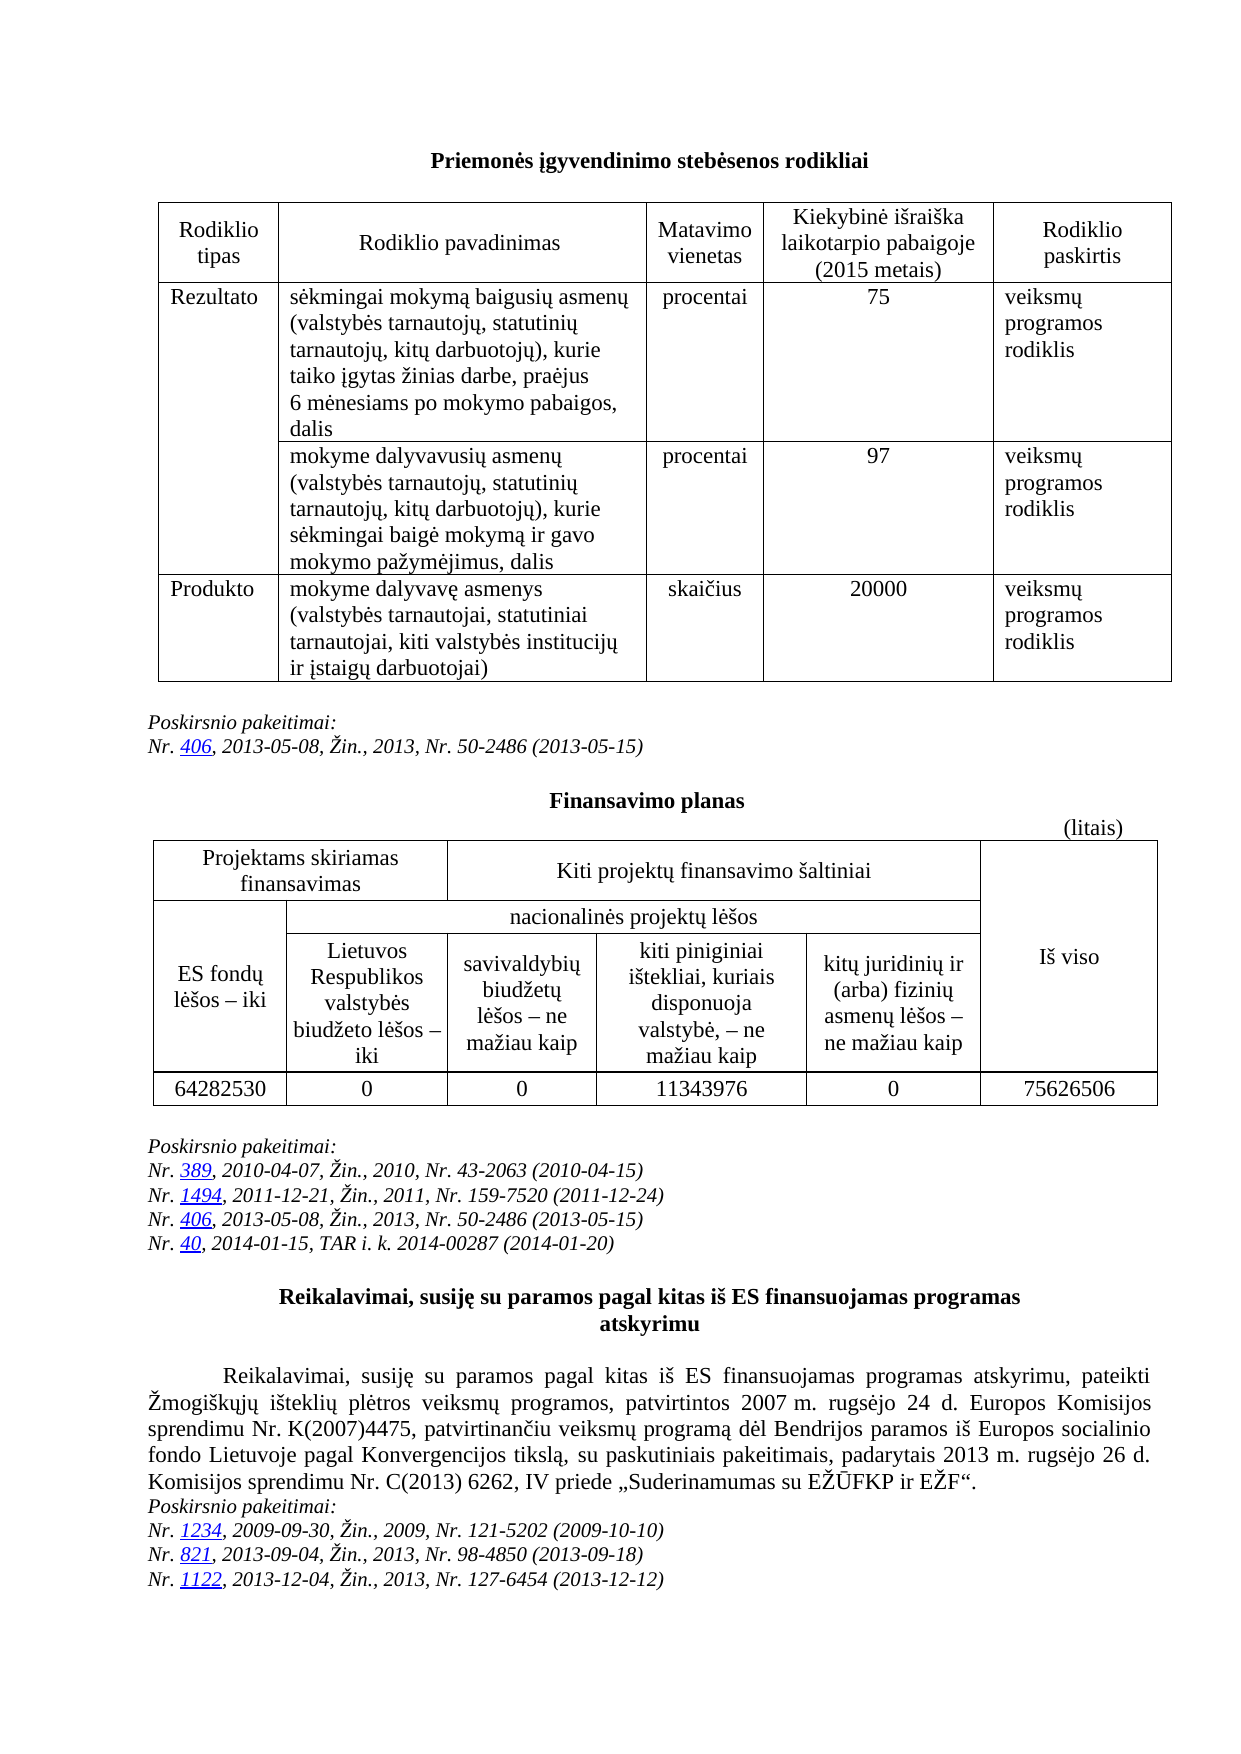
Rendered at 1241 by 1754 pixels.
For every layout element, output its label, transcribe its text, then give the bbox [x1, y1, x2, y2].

table_header Kiti projektų finansavimo šaltiniai [448, 841, 980, 899]
text Reikalavimai, susiję su paramos pagal kitas iš ES finansuojamas programas atskyrimu, pateikti Žmogiškųjų išteklių plėtros veiksmų programos, patvirtintos 2007 m. rugsėjo 24 d. Europos Komisijos sprendimu Nr. K(2007)4475, patvirtinančiu veiksmų programą dėl Bendrijos paramos iš Europos socialinio fondo Lietuvoje pagal Konvergencijos tikslą, su paskutiniais pakeitimais, padarytais 2013 m. rugsėjo 26 d. Komisijos sprendimu Nr. C(2013) 6262, IV priede „Suderinamumas su EŽŪFKP ir EŽF“. [148, 1362, 1152, 1494]
table_cell 0 [448, 1073, 596, 1104]
table_cell 0 [807, 1073, 980, 1104]
table_cell Produkto [159, 575, 278, 681]
table_cell kiti piniginiai ištekliai, kuriais disponuoja valstybė, – ne mažiau kaip [597, 934, 806, 1071]
text Poskirsnio pakeitimai: [148, 710, 1152, 734]
table_cell veiksmų programos rodiklis [994, 442, 1171, 574]
table_cell skaičius [647, 575, 763, 681]
text Nr. 406, 2013-05-08, Žin., 2013, Nr. 50-2486 (2013-05-15) [148, 1207, 1152, 1231]
table_cell veiksmų programos rodiklis [994, 283, 1171, 441]
text Nr. 1234, 2009-09-30, Žin., 2009, Nr. 121-5202 (2009-10-10) [148, 1518, 1152, 1542]
table_cell procentai [647, 442, 763, 574]
table_cell 75626506 [981, 1073, 1157, 1104]
table_cell 64282530 [154, 1073, 286, 1104]
table_header Rodiklio tipas [159, 203, 278, 282]
table_cell procentai [647, 283, 763, 441]
text Nr. 389, 2010-04-07, Žin., 2010, Nr. 43-2063 (2010-04-15) [148, 1158, 1152, 1182]
table_cell 20000 [764, 575, 993, 681]
text Nr. 821, 2013-09-04, Žin., 2013, Nr. 98-4850 (2013-09-18) [148, 1542, 1152, 1566]
table_header Projektams skiriamas finansavimas [154, 841, 447, 899]
table_cell 75 [764, 283, 993, 441]
text Poskirsnio pakeitimai: [148, 1134, 1152, 1158]
text Finansavimo planas [148, 787, 1152, 813]
table_header Iš viso [981, 841, 1157, 1071]
table_header Matavimo vienetas [647, 203, 763, 282]
text Priemonės įgyvendinimo stebėsenos rodikliai [148, 147, 1152, 173]
table_cell 97 [764, 442, 993, 574]
table_cell 11343976 [597, 1073, 806, 1104]
table_header Rodiklio paskirtis [994, 203, 1171, 282]
table_cell mokyme dalyvavusių asmenų (valstybės tarnautojų, statutinių tarnautojų, kitų darbuotojų), kurie sėkmingai baigė mokymą ir gavo mokymo pažymėjimus, dalis [279, 442, 646, 574]
table_cell Rezultato [159, 283, 278, 574]
text Reikalavimai, susiję su paramos pagal kitas iš ES finansuojamas programas atskyrimu [148, 1283, 1152, 1336]
table_cell ES fondų lėšos – iki [154, 901, 286, 1071]
text Nr. 1494, 2011-12-21, Žin., 2011, Nr. 159-7520 (2011-12-24) [148, 1182, 1152, 1207]
text Poskirsnio pakeitimai: [148, 1494, 1152, 1518]
table_cell 0 [287, 1073, 447, 1104]
table_cell nacionalinės projektų lėšos [287, 901, 980, 933]
text (litais) [148, 813, 1152, 840]
table_cell sėkmingai mokymą baigusių asmenų (valstybės tarnautojų, statutinių tarnautojų, kitų darbuotojų), kurie taiko įgytas žinias darbe, praėjus 6 mėnesiams po mokymo pabaigos, dalis [279, 283, 646, 441]
table_cell Lietuvos Respublikos valstybės biudžeto lėšos – iki [287, 934, 447, 1071]
table_cell savivaldybių biudžetų lėšos – ne mažiau kaip [448, 934, 596, 1071]
text Nr. 1122, 2013-12-04, Žin., 2013, Nr. 127-6454 (2013-12-12) [148, 1566, 1152, 1591]
table_cell kitų juridinių ir (arba) fizinių asmenų lėšos – ne mažiau kaip [807, 934, 980, 1071]
table_cell mokyme dalyvavę asmenys (valstybės tarnautojai, statutiniai tarnautojai, kiti valstybės institucijų ir įstaigų darbuotojai) [279, 575, 646, 681]
text Nr. 406, 2013-05-08, Žin., 2013, Nr. 50-2486 (2013-05-15) [148, 734, 1152, 758]
table_header Kiekybinė išraiška laikotarpio pabaigoje (2015 metais) [764, 203, 993, 282]
text Nr. 40, 2014-01-15, TAR i. k. 2014-00287 (2014-01-20) [148, 1231, 1152, 1255]
table_header Rodiklio pavadinimas [279, 203, 646, 282]
table_cell veiksmų programos rodiklis [994, 575, 1171, 681]
